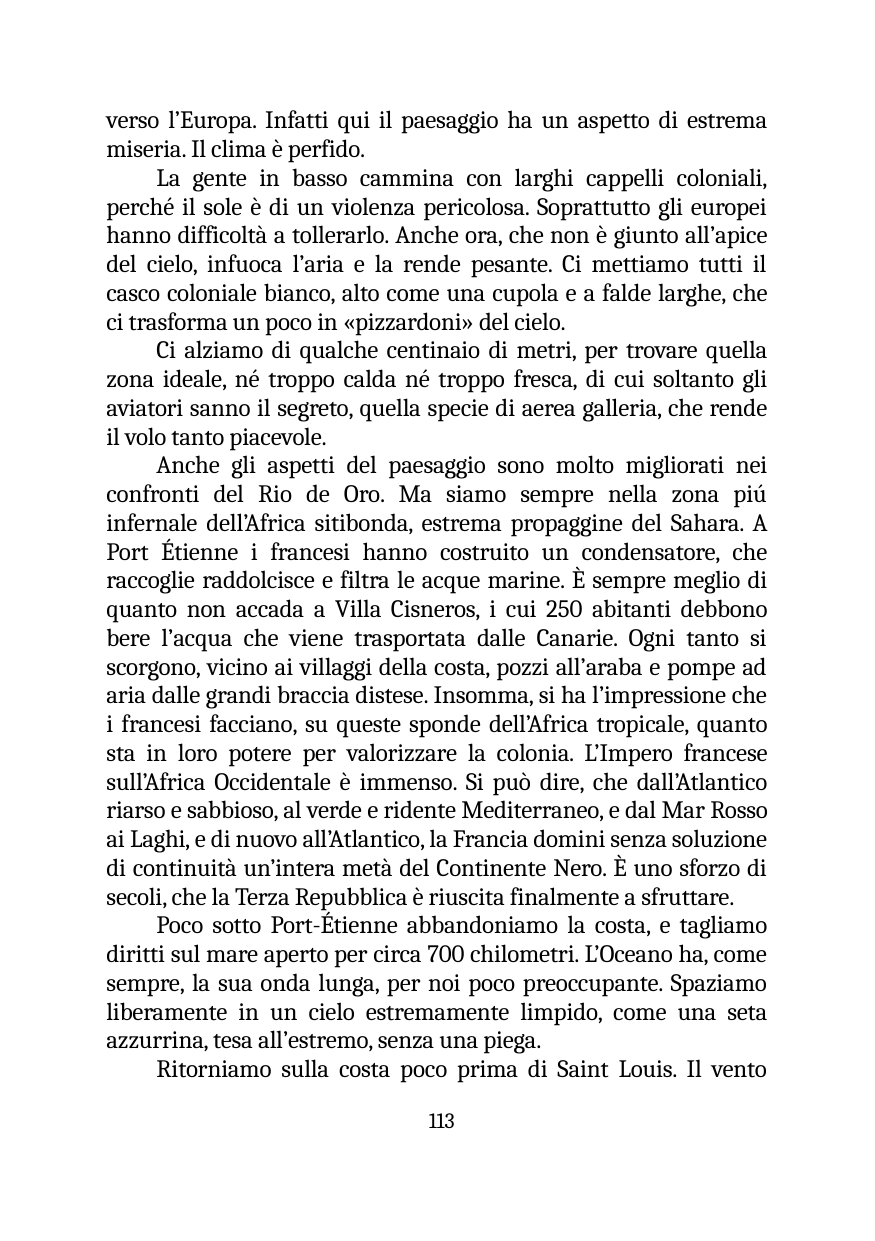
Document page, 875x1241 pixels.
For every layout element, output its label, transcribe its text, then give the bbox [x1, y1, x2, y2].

text verso l’Europa. Infatti qui il paesaggio ha un aspetto di estrema miseria. Il clima è perfido. [106, 106, 768, 164]
text Ci alziamo di qualche centinaio di metri, per trovare quella zona ideale, né troppo calda né troppo fresca, di cui soltanto gli aviatori sanno il segreto, quella specie di aerea galleria, che rende il volo tanto piacevole. [106, 336, 768, 451]
text Poco sotto Port-Étienne abbandoniamo la costa, e tagliamo diritti sul mare aperto per circa 700 chilometri. L’Oceano ha, come sempre, la sua onda lunga, per noi poco preoccupante. Spaziamo liberamente in un cielo estremamente limpido, come una seta azzurrina, tesa all’estremo, senza una piega. [106, 911, 768, 1055]
text Anche gli aspetti del paesaggio sono molto migliorati nei confronti del Rio de Oro. Ma siamo sempre nella zona piú infernale dell’Africa sitibonda, estrema propaggine del Sahara. A Port Étienne i francesi hanno costruito un condensatore, che raccoglie raddolcisce e filtra le acque marine. È sempre meglio di quanto non accada a Villa Cisneros, i cui 250 abitanti debbono bere l’acqua che viene trasportata dalle Canarie. Ogni tanto si scorgono, vicino ai villaggi della costa, pozzi all’araba e pompe ad aria dalle grandi braccia distese. Insomma, si ha l’impressione che i francesi facciano, su queste sponde dell’Africa tropicale, quanto sta in loro potere per valorizzare la colonia. L’Impero francese sull’Africa Occidentale è immenso. Si può dire, che dall’Atlantico riarso e sabbioso, al verde e ridente Mediterraneo, e dal Mar Rosso ai Laghi, e di nuovo all’Atlantico, la Francia domini senza soluzione di continuità un’intera metà del Continente Nero. È uno sforzo di secoli, che la Terza Repubblica è riuscita finalmente a sfruttare. [106, 451, 768, 911]
text La gente in basso cammina con larghi cappelli coloniali, perché il sole è di un violenza pericolosa. Soprattutto gli europei hanno difficoltà a tollerarlo. Anche ora, che non è giunto all’apice del cielo, infuoca l’aria e la rende pesante. Ci mettiamo tutti il casco coloniale bianco, alto come una cupola e a falde larghe, che ci trasforma un poco in «pizzardoni» del cielo. [106, 164, 768, 336]
text Ritorniamo sulla costa poco prima di Saint Louis. Il vento [106, 1055, 768, 1084]
